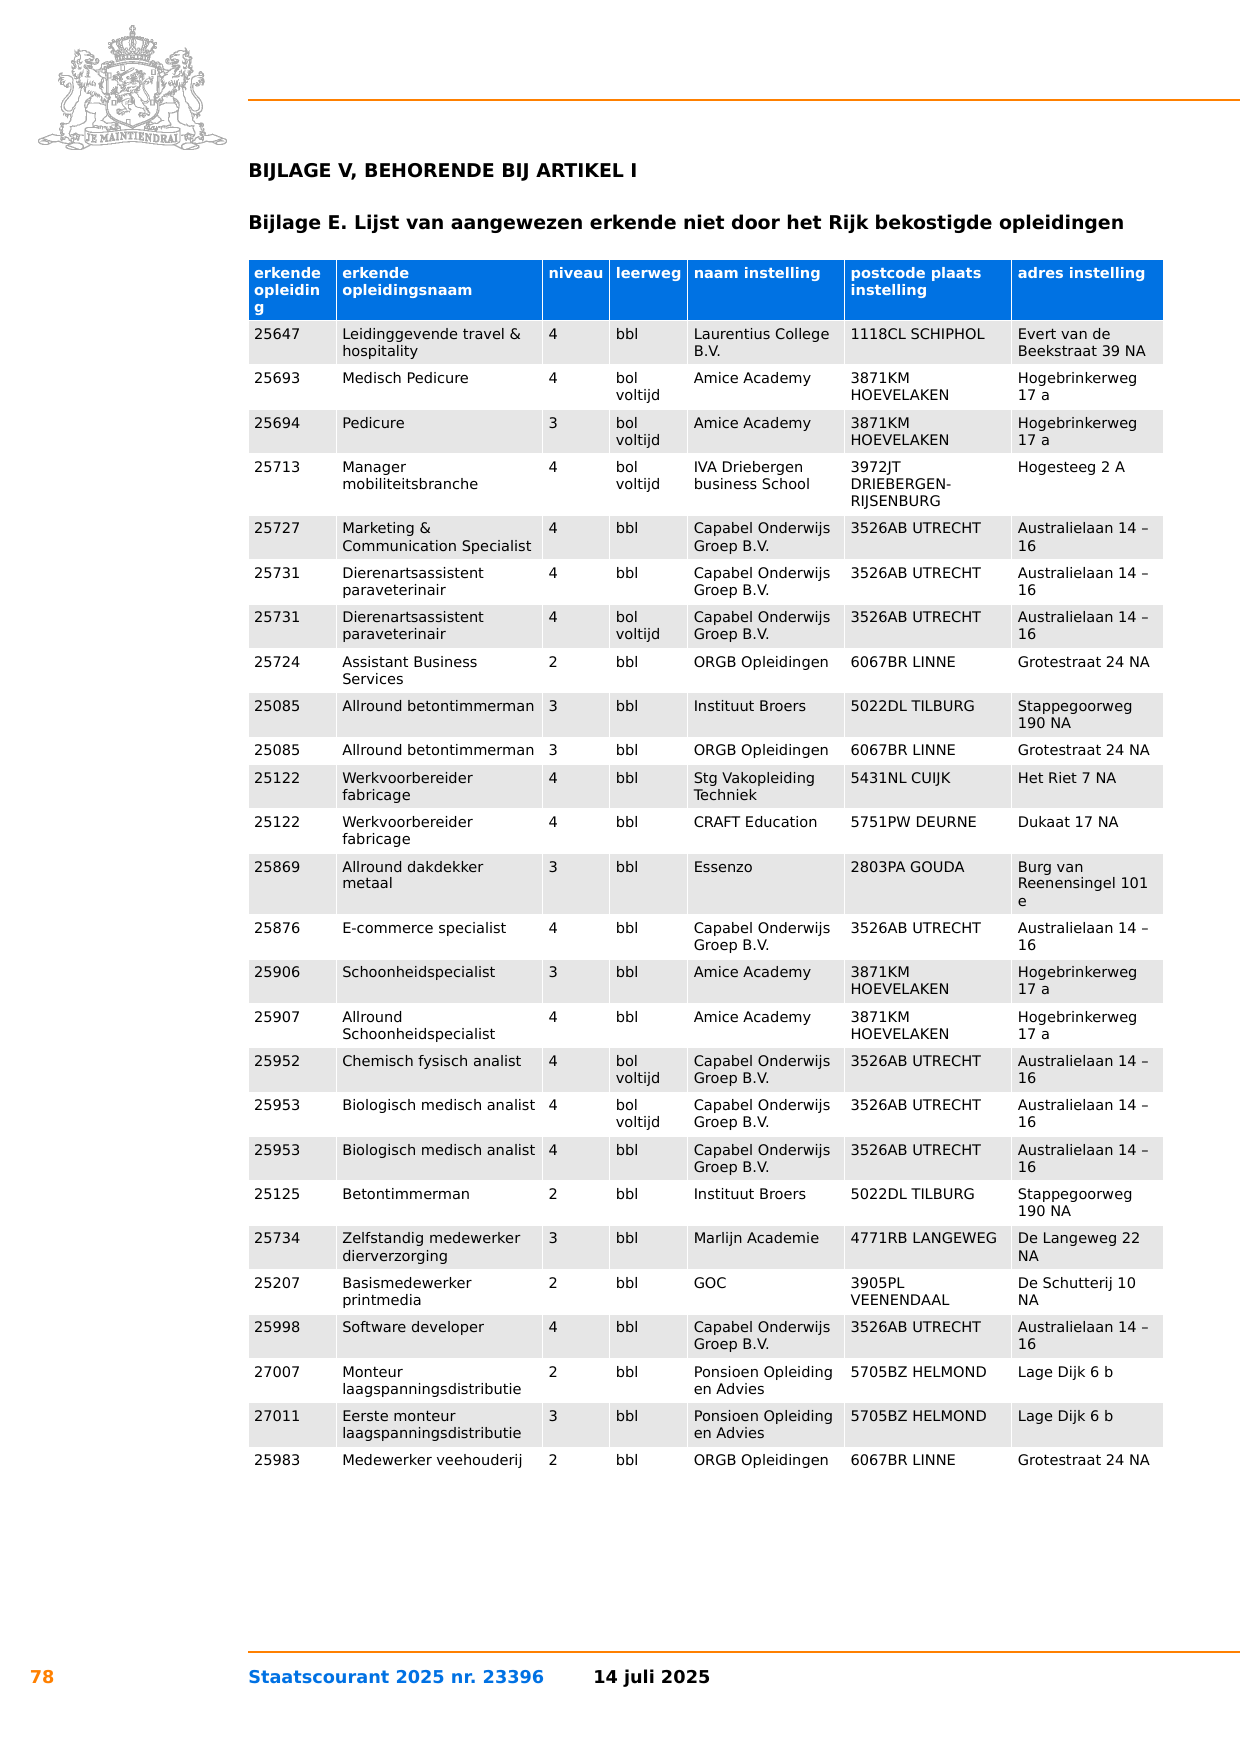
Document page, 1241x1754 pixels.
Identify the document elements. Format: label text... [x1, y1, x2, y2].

table_cell Software developer [337, 1315, 542, 1358]
table_cell Capabel Onderwijs Groep B.V. [688, 560, 844, 603]
table_cell Amice Academy [688, 366, 844, 409]
table_cell 5022DL TILBURG [845, 693, 1011, 737]
table_cell 4 [543, 560, 609, 603]
table_cell bbl [610, 560, 687, 603]
table_cell bbl [610, 738, 687, 764]
table_cell 3 [543, 693, 609, 737]
table_cell 4 [543, 765, 609, 808]
table_cell 2 [543, 1448, 609, 1474]
table_cell Biologisch medisch analist [337, 1137, 542, 1180]
table_cell 3526AB UTRECHT [845, 1048, 1011, 1092]
table_cell bbl [610, 1181, 687, 1225]
table_cell 25983 [249, 1448, 336, 1474]
table_cell bbl [610, 321, 687, 364]
table_cell 4 [543, 516, 609, 559]
table_cell 3 [543, 410, 609, 453]
table_cell bol voltijd [610, 605, 687, 648]
table_cell 6067BR LINNE [845, 738, 1011, 764]
table_cell 25906 [249, 960, 336, 1003]
table_cell 25734 [249, 1226, 336, 1269]
table_cell Capabel Onderwijs Groep B.V. [688, 1093, 844, 1136]
table_cell Marketing & Communication Specialist [337, 516, 542, 559]
table_cell Burg van Reenensingel 101 e [1012, 854, 1163, 914]
table_cell 3526AB UTRECHT [845, 1093, 1011, 1136]
table_cell 4 [543, 605, 609, 648]
table_cell 2 [543, 1181, 609, 1225]
table_cell 4771RB LANGEWEG [845, 1226, 1011, 1269]
table_cell Evert van de Beekstraat 39 NA [1012, 321, 1163, 364]
table_cell Allround betontimmerman [337, 693, 542, 737]
table_cell CRAFT Education [688, 809, 844, 853]
table_cell Allround Schoonheidspecialist [337, 1004, 542, 1047]
table_cell 5705BZ HELMOND [845, 1403, 1011, 1447]
table_cell 3526AB UTRECHT [845, 605, 1011, 648]
table_cell Capabel Onderwijs Groep B.V. [688, 516, 844, 559]
table_cell bbl [610, 649, 687, 692]
table_cell Het Riet 7 NA [1012, 765, 1163, 808]
table_cell Marlijn Academie [688, 1226, 844, 1269]
table_cell Hogebrinkerweg 17 a [1012, 960, 1163, 1003]
table_cell 25953 [249, 1093, 336, 1136]
table_cell 25713 [249, 454, 336, 515]
table_cell 25207 [249, 1270, 336, 1313]
table_cell Australielaan 14 – 16 [1012, 1093, 1163, 1136]
table_cell Australielaan 14 – 16 [1012, 1315, 1163, 1358]
table_cell Ponsioen Opleiding en Advies [688, 1403, 844, 1447]
table_cell Basismedewerker printmedia [337, 1270, 542, 1313]
table_cell 4 [543, 1315, 609, 1358]
table_cell ORGB Opleidingen [688, 649, 844, 692]
table_header naam instelling [688, 260, 844, 320]
table_cell 25869 [249, 854, 336, 914]
table_cell 3 [543, 960, 609, 1003]
table_cell bbl [610, 1137, 687, 1180]
table_cell 3871KM HOEVELAKEN [845, 960, 1011, 1003]
table_cell Amice Academy [688, 410, 844, 453]
table_cell 3526AB UTRECHT [845, 1137, 1011, 1180]
table_cell bol voltijd [610, 454, 687, 515]
table_cell Instituut Broers [688, 1181, 844, 1225]
table_cell 25122 [249, 809, 336, 853]
table_cell Instituut Broers [688, 693, 844, 737]
table_cell Capabel Onderwijs Groep B.V. [688, 1137, 844, 1180]
table_cell Australielaan 14 – 16 [1012, 1048, 1163, 1092]
table_cell Dierenartsassistent paraveterinair [337, 560, 542, 603]
table_cell Hogebrinkerweg 17 a [1012, 410, 1163, 453]
table_header adres instelling [1012, 260, 1163, 320]
table_cell bbl [610, 809, 687, 853]
table_cell bol voltijd [610, 1048, 687, 1092]
table_cell 4 [543, 454, 609, 515]
table_cell Werkvoorbereider fabricage [337, 765, 542, 808]
table_cell bbl [610, 765, 687, 808]
table_cell E-commerce specialist [337, 915, 542, 958]
subtitle Bijlage E. Lijst van aangewezen erkende niet door het Rijk bekostigde opleidingen [248, 212, 1163, 234]
table_cell Essenzo [688, 854, 844, 914]
table_cell 25953 [249, 1137, 336, 1180]
table_cell 5751PW DEURNE [845, 809, 1011, 853]
table_cell 25907 [249, 1004, 336, 1047]
table_cell Stg Vakopleiding Techniek [688, 765, 844, 808]
table_header postcode plaats instelling [845, 260, 1011, 320]
table_cell Betontimmerman [337, 1181, 542, 1225]
table_cell bol voltijd [610, 410, 687, 453]
table_cell 25125 [249, 1181, 336, 1225]
table_cell bbl [610, 1315, 687, 1358]
table_cell 5022DL TILBURG [845, 1181, 1011, 1225]
table_cell 3972JT DRIEBERGEN-RIJSENBURG [845, 454, 1011, 515]
table_cell bbl [610, 1226, 687, 1269]
table_cell 4 [543, 809, 609, 853]
table_cell 25694 [249, 410, 336, 453]
table_cell Ponsioen Opleiding en Advies [688, 1359, 844, 1402]
table_cell Medewerker veehouderij [337, 1448, 542, 1474]
table_cell bbl [610, 1359, 687, 1402]
table_cell 25731 [249, 560, 336, 603]
table_cell Grotestraat 24 NA [1012, 1448, 1163, 1474]
table_cell 3871KM HOEVELAKEN [845, 366, 1011, 409]
table_cell Dukaat 17 NA [1012, 809, 1163, 853]
table_cell 4 [543, 366, 609, 409]
table_cell 1118CL SCHIPHOL [845, 321, 1011, 364]
table_cell 2 [543, 1359, 609, 1402]
table_cell 3 [543, 1226, 609, 1269]
table_cell Allround betontimmerman [337, 738, 542, 764]
table_cell Capabel Onderwijs Groep B.V. [688, 915, 844, 958]
table_cell 25952 [249, 1048, 336, 1092]
table_cell bbl [610, 960, 687, 1003]
table_cell Stappegoorweg 190 NA [1012, 1181, 1163, 1225]
table_cell 6067BR LINNE [845, 649, 1011, 692]
table_cell Hogebrinkerweg 17 a [1012, 1004, 1163, 1047]
table_cell 25876 [249, 915, 336, 958]
table_cell 2 [543, 649, 609, 692]
table_cell 25693 [249, 366, 336, 409]
table_cell Manager mobiliteitsbranche [337, 454, 542, 515]
table_cell Australielaan 14 – 16 [1012, 605, 1163, 648]
table_cell Eerste monteur laagspanningsdistributie [337, 1403, 542, 1447]
table_cell 25647 [249, 321, 336, 364]
table_cell 3 [543, 1403, 609, 1447]
table_cell 3 [543, 854, 609, 914]
table_cell 3871KM HOEVELAKEN [845, 410, 1011, 453]
table_cell bbl [610, 915, 687, 958]
table_cell Hogesteeg 2 A [1012, 454, 1163, 515]
table_header leerweg [610, 260, 687, 320]
table_cell bbl [610, 516, 687, 559]
table_cell Leidinggevende travel & hospitality [337, 321, 542, 364]
table_cell 25122 [249, 765, 336, 808]
table_cell Medisch Pedicure [337, 366, 542, 409]
table_cell 4 [543, 915, 609, 958]
table_cell De Schutterij 10 NA [1012, 1270, 1163, 1313]
table_header niveau [543, 260, 609, 320]
table_cell Zelfstandig medewerker dierverzorging [337, 1226, 542, 1269]
table_cell Grotestraat 24 NA [1012, 738, 1163, 764]
table_cell Stappegoorweg 190 NA [1012, 693, 1163, 737]
table_cell bbl [610, 1448, 687, 1474]
table_cell ORGB Opleidingen [688, 738, 844, 764]
table_cell 4 [543, 1004, 609, 1047]
table_cell bol voltijd [610, 1093, 687, 1136]
table_cell Grotestraat 24 NA [1012, 649, 1163, 692]
table_cell 25724 [249, 649, 336, 692]
table_cell bol voltijd [610, 366, 687, 409]
table_cell 3905PL VEENENDAAL [845, 1270, 1011, 1313]
table_cell bbl [610, 1270, 687, 1313]
table_cell Capabel Onderwijs Groep B.V. [688, 1048, 844, 1092]
table_cell bbl [610, 1403, 687, 1447]
table_cell Hogebrinkerweg 17 a [1012, 366, 1163, 409]
table_cell Dierenartsassistent paraveterinair [337, 605, 542, 648]
table_cell Australielaan 14 – 16 [1012, 516, 1163, 559]
table_cell Pedicure [337, 410, 542, 453]
table_cell 4 [543, 321, 609, 364]
table_cell Australielaan 14 – 16 [1012, 915, 1163, 958]
table_cell Amice Academy [688, 960, 844, 1003]
table_cell bbl [610, 693, 687, 737]
table_cell Capabel Onderwijs Groep B.V. [688, 605, 844, 648]
table_cell 25998 [249, 1315, 336, 1358]
table_cell 3526AB UTRECHT [845, 915, 1011, 958]
table_cell Amice Academy [688, 1004, 844, 1047]
table_cell GOC [688, 1270, 844, 1313]
table_cell 25085 [249, 738, 336, 764]
table_cell 4 [543, 1137, 609, 1180]
table_cell Lage Dijk 6 b [1012, 1403, 1163, 1447]
table_cell Allround dakdekker metaal [337, 854, 542, 914]
picture [38, 25, 227, 150]
table_cell Monteur laagspanningsdistributie [337, 1359, 542, 1402]
table_cell Australielaan 14 – 16 [1012, 560, 1163, 603]
table_cell Assistant Business Services [337, 649, 542, 692]
table_cell Laurentius College B.V. [688, 321, 844, 364]
table_cell 6067BR LINNE [845, 1448, 1011, 1474]
table_cell Lage Dijk 6 b [1012, 1359, 1163, 1402]
table_cell Werkvoorbereider fabricage [337, 809, 542, 853]
table_cell 27011 [249, 1403, 336, 1447]
table_cell 5705BZ HELMOND [845, 1359, 1011, 1402]
table_cell 4 [543, 1048, 609, 1092]
table_cell 2803PA GOUDA [845, 854, 1011, 914]
table_cell 3871KM HOEVELAKEN [845, 1004, 1011, 1047]
table_cell 5431NL CUIJK [845, 765, 1011, 808]
table_cell Capabel Onderwijs Groep B.V. [688, 1315, 844, 1358]
table_cell 3526AB UTRECHT [845, 1315, 1011, 1358]
table_cell 25085 [249, 693, 336, 737]
table_cell 25727 [249, 516, 336, 559]
table_cell 25731 [249, 605, 336, 648]
table_header erkende opleidingsnaam [337, 260, 542, 320]
table_cell Chemisch fysisch analist [337, 1048, 542, 1092]
table_cell bbl [610, 854, 687, 914]
table_cell Schoonheidspecialist [337, 960, 542, 1003]
table_header erkende opleiding [249, 260, 336, 320]
table_cell ORGB Opleidingen [688, 1448, 844, 1474]
subtitle BIJLAGE V, BEHORENDE BIJ ARTIKEL I [248, 160, 1163, 182]
table_cell Biologisch medisch analist [337, 1093, 542, 1136]
table_cell 3526AB UTRECHT [845, 560, 1011, 603]
table_cell 27007 [249, 1359, 336, 1402]
table_cell bbl [610, 1004, 687, 1047]
table_cell IVA Driebergen business School [688, 454, 844, 515]
table_cell 3526AB UTRECHT [845, 516, 1011, 559]
table_cell Australielaan 14 – 16 [1012, 1137, 1163, 1180]
table_cell 2 [543, 1270, 609, 1313]
table_cell 4 [543, 1093, 609, 1136]
table_cell 3 [543, 738, 609, 764]
table_cell De Langeweg 22 NA [1012, 1226, 1163, 1269]
